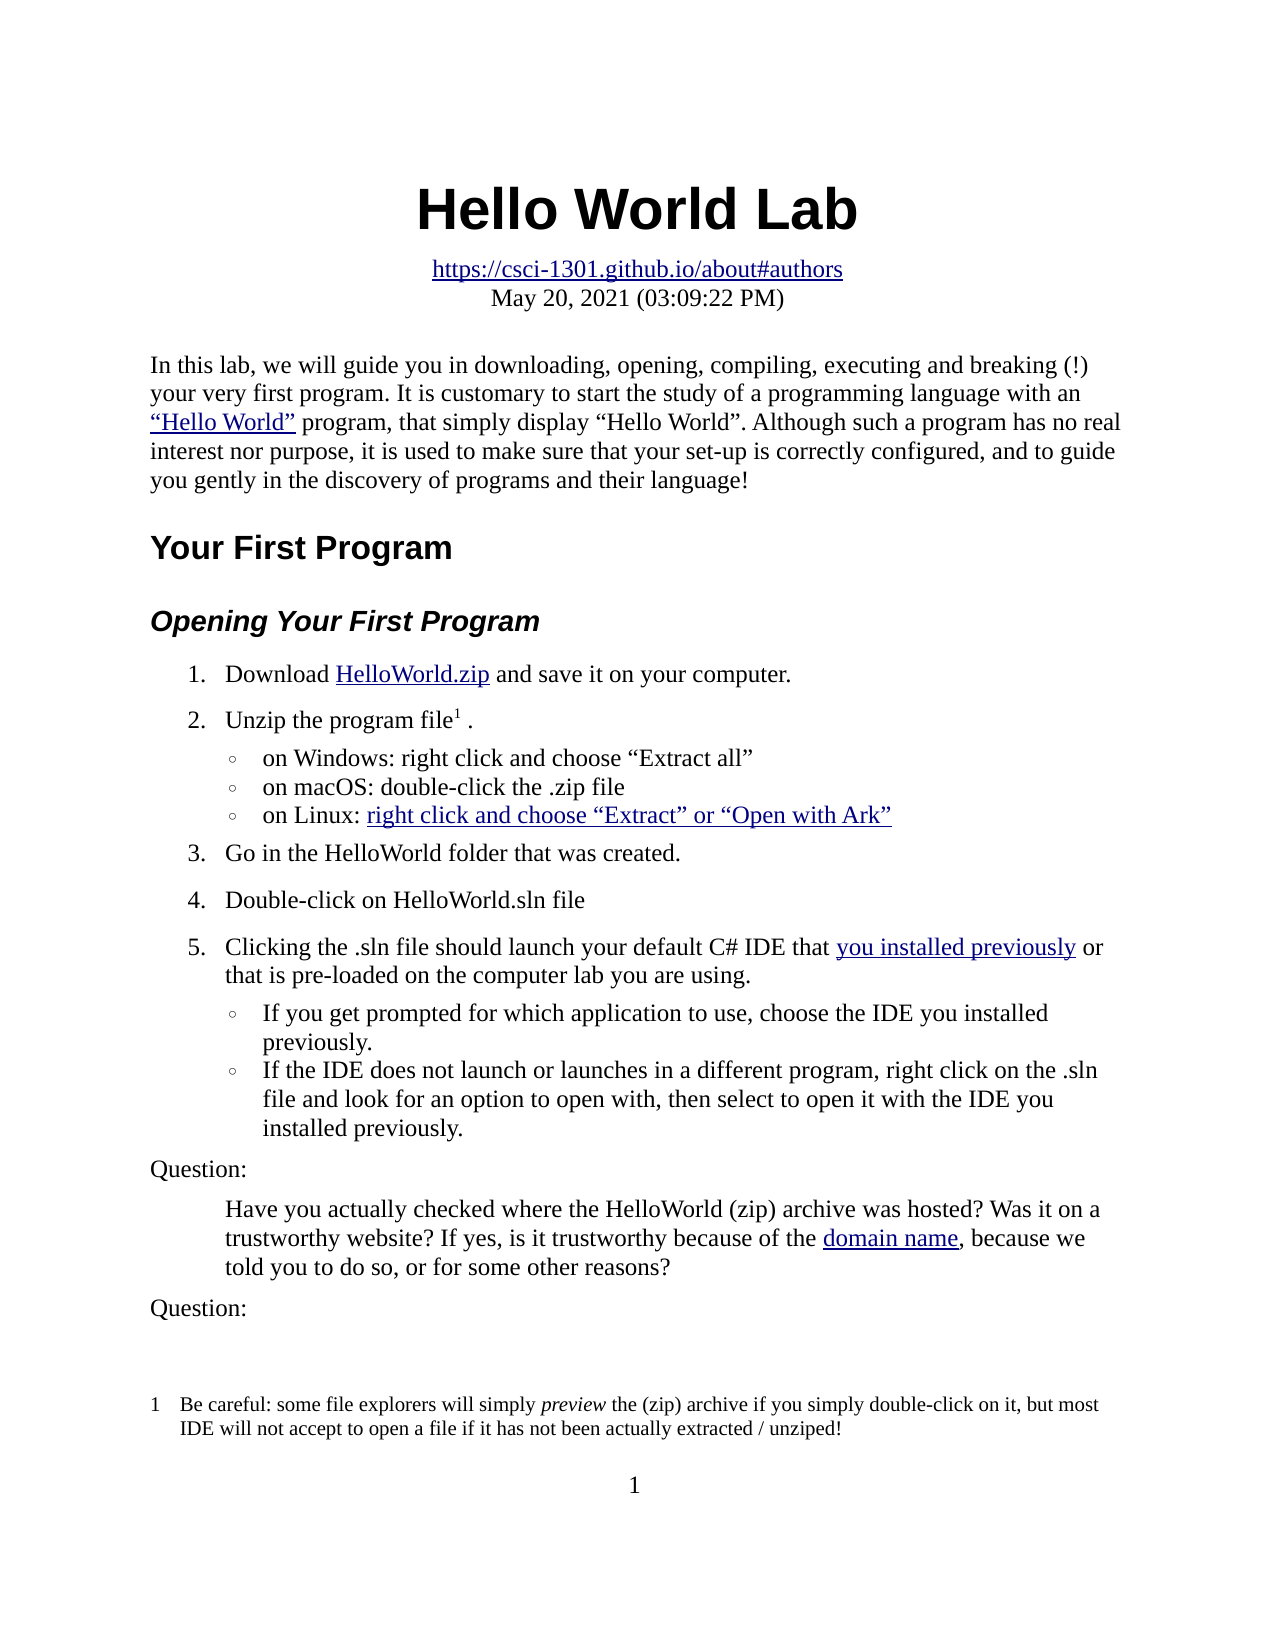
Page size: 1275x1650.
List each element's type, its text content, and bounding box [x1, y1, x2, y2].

list on macOS: double-click the .zip file [225, 772, 1125, 801]
list Clicking the .sln file should launch your default C# IDE that you installed previously or that is pre-loaded on the computer lab you are using. [187, 932, 1125, 989]
list on Windows: right click and choose “Extract all” [225, 743, 1125, 772]
list Unzip the program file . [187, 705, 1125, 734]
list Be careful: some file explorers will simply preview the (zip) archive if you simply double-click on it, but most IDE will not accept to open a file if it has not been actually extracted / unziped! [150, 1392, 1125, 1440]
text Question: [150, 1293, 1125, 1321]
list If the IDE does not launch or launches in a different program, right click on the .sln file and look for an option to open with, then select to open it with the IDE you installed previously. [225, 1056, 1125, 1142]
subtitle Opening Your First Program [150, 604, 1125, 637]
subtitle Your First Program [150, 527, 1125, 566]
text https://csci-1301.github.io/about#authors [150, 254, 1125, 283]
list Double-click on HelloWorld.sln file [187, 885, 1125, 914]
list on Linux: right click and choose “Extract” or “Open with Ark” [225, 801, 1125, 829]
text May 20, 2021 (03:09:22 PM) [150, 283, 1125, 312]
title Hello World Lab [150, 175, 1125, 242]
text Have you actually checked where the HelloWorld (zip) archive was hosted? Was it on a trustworthy website? If yes, is it trustworthy because of the domain name, because we told you to do so, or for some other reasons? [225, 1194, 1125, 1281]
list Go in the HelloWorld folder that was created. [187, 838, 1125, 867]
list If you get prompted for which application to use, choose the IDE you installed previously. [225, 998, 1125, 1056]
text Question: [150, 1154, 1125, 1182]
list Download HelloWorld.zip and save it on your computer. [187, 659, 1125, 687]
text In this lab, we will guide you in downloading, opening, compiling, executing and breaking (!) your very first program. It is customary to start the study of a programming language with an “Hello World” program, that simply display “Hello World”. Although such a program has no real interest nor purpose, it is used to make sure that your set-up is correctly configured, and to guide you gently in the discovery of programs and their language! [150, 350, 1125, 493]
